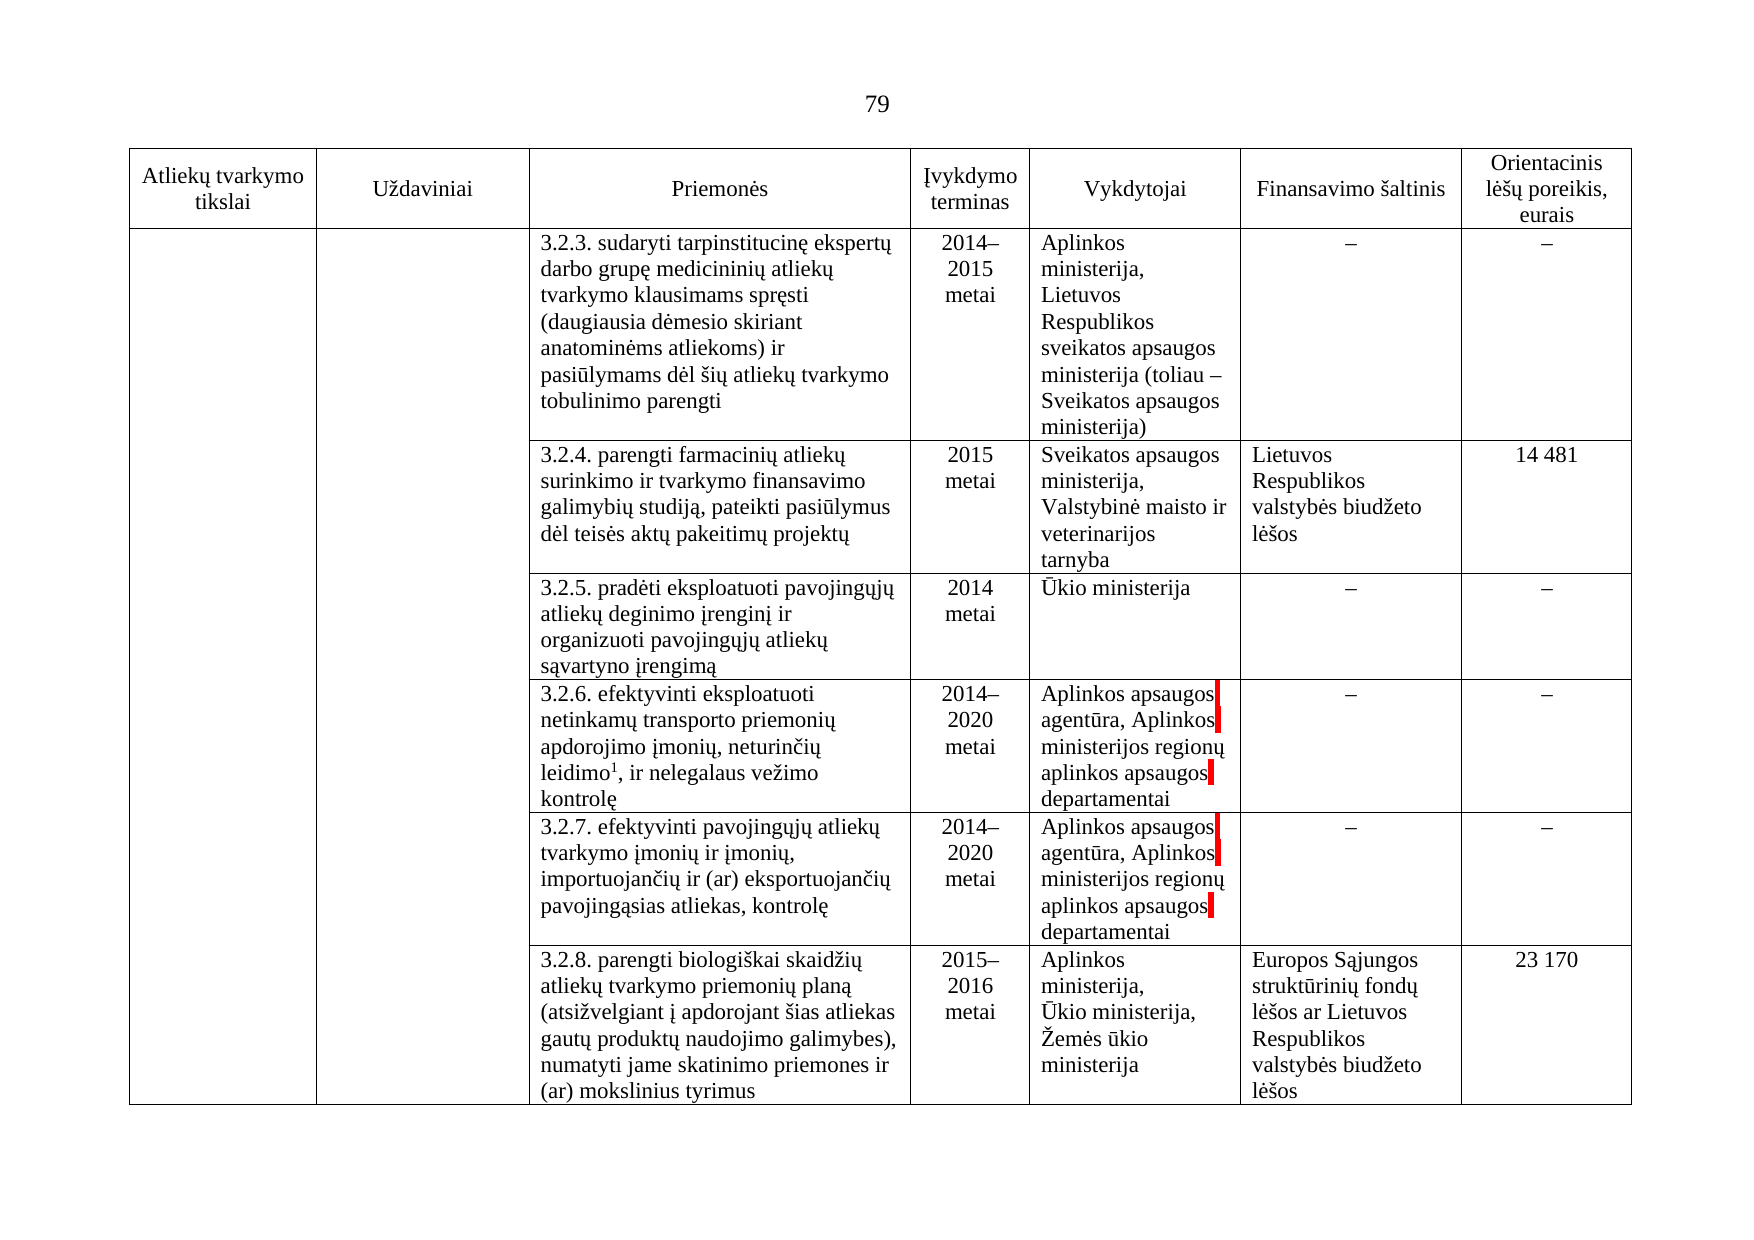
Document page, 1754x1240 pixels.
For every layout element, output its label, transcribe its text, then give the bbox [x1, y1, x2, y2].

table_cell 2015–2016 metai [911, 946, 1029, 1104]
table_cell Europos Sąjungos struktūrinių fondų lėšos ar Lietuvos Respublikos valstybės biudžeto lėšos [1241, 946, 1461, 1104]
table_cell 2014–2020 metai [911, 813, 1029, 944]
table_header Finansavimo šaltinis [1241, 149, 1461, 228]
table_header Atliekų tvarkymo tikslai [130, 149, 316, 228]
table_cell – [1241, 813, 1461, 944]
table_cell – [1241, 574, 1461, 679]
table_header Vykdytojai [1030, 149, 1240, 228]
table_cell – [1462, 813, 1631, 944]
table_cell 2014–2015 metai [911, 229, 1029, 440]
table_cell 2015 metai [911, 441, 1029, 572]
table_header Orientacinis lėšų poreikis, eurais [1462, 149, 1631, 228]
table_cell 3.2.3. sudaryti tarpinstitucinę ekspertų darbo grupę medicininių atliekų tvarkymo klausimams spręsti (daugiausia dėmesio skiriant anatominėms atliekoms) ir pasiūlymams dėl šių atliekų tvarkymo tobulinimo parengti [530, 229, 910, 440]
table_cell 3.2.4. parengti farmacinių atliekų surinkimo ir tvarkymo finansavimo galimybių studiją, pateikti pasiūlymus dėl teisės aktų pakeitimų projektų [530, 441, 910, 572]
table_cell Aplinkos ministerija, Ūkio ministerija, Žemės ūkio ministerija [1030, 946, 1240, 1104]
table_header Uždaviniai [317, 149, 529, 228]
table_header Įvykdymo terminas [911, 149, 1029, 228]
table_header Priemonės [530, 149, 910, 228]
table_cell 14 481 [1462, 441, 1631, 572]
table_cell 3.2.5. pradėti eksploatuoti pavojingųjų atliekų deginimo įrenginį ir organizuoti pavojingųjų atliekų sąvartyno įrengimą [530, 574, 910, 679]
table_cell Aplinkos apsaugos agentūra, Aplinkos ministerijos regionų aplinkos apsaugos departamentai [1030, 680, 1240, 812]
table_cell – [1241, 229, 1461, 440]
table_cell 2014–2020 metai [911, 680, 1029, 812]
table_cell 3.2.6. efektyvinti eksploatuoti netinkamų transporto priemonių apdorojimo įmonių, neturinčių leidimo1, ir nelegalaus vežimo kontrolę [530, 680, 910, 812]
table_cell 3.2.7. efektyvinti pavojingųjų atliekų tvarkymo įmonių ir įmonių, importuojančių ir (ar) eksportuojančių pavojingąsias atliekas, kontrolę [530, 813, 910, 944]
table_cell [130, 229, 316, 1104]
table_cell – [1241, 680, 1461, 812]
table_cell Aplinkos ministerija, Lietuvos Respublikos sveikatos apsaugos ministerija (toliau – Sveikatos apsaugos ministerija) [1030, 229, 1240, 440]
table_cell 23 170 [1462, 946, 1631, 1104]
table_cell 3.2.8. parengti biologiškai skaidžių atliekų tvarkymo priemonių planą (atsižvelgiant į apdorojant šias atliekas gautų produktų naudojimo galimybes), numatyti jame skatinimo priemones ir (ar) mokslinius tyrimus [530, 946, 910, 1104]
table_cell 2014 metai [911, 574, 1029, 679]
table_cell Aplinkos apsaugos agentūra, Aplinkos ministerijos regionų aplinkos apsaugos departamentai [1030, 813, 1240, 944]
table_cell – [1462, 680, 1631, 812]
table_cell Ūkio ministerija [1030, 574, 1240, 679]
table_cell – [1462, 574, 1631, 679]
table_cell Lietuvos Respublikos valstybės biudžeto lėšos [1241, 441, 1461, 572]
table_cell Sveikatos apsaugos ministerija, Valstybinė maisto ir veterinarijos tarnyba [1030, 441, 1240, 572]
table_cell – [1462, 229, 1631, 440]
table_cell [317, 229, 529, 1104]
